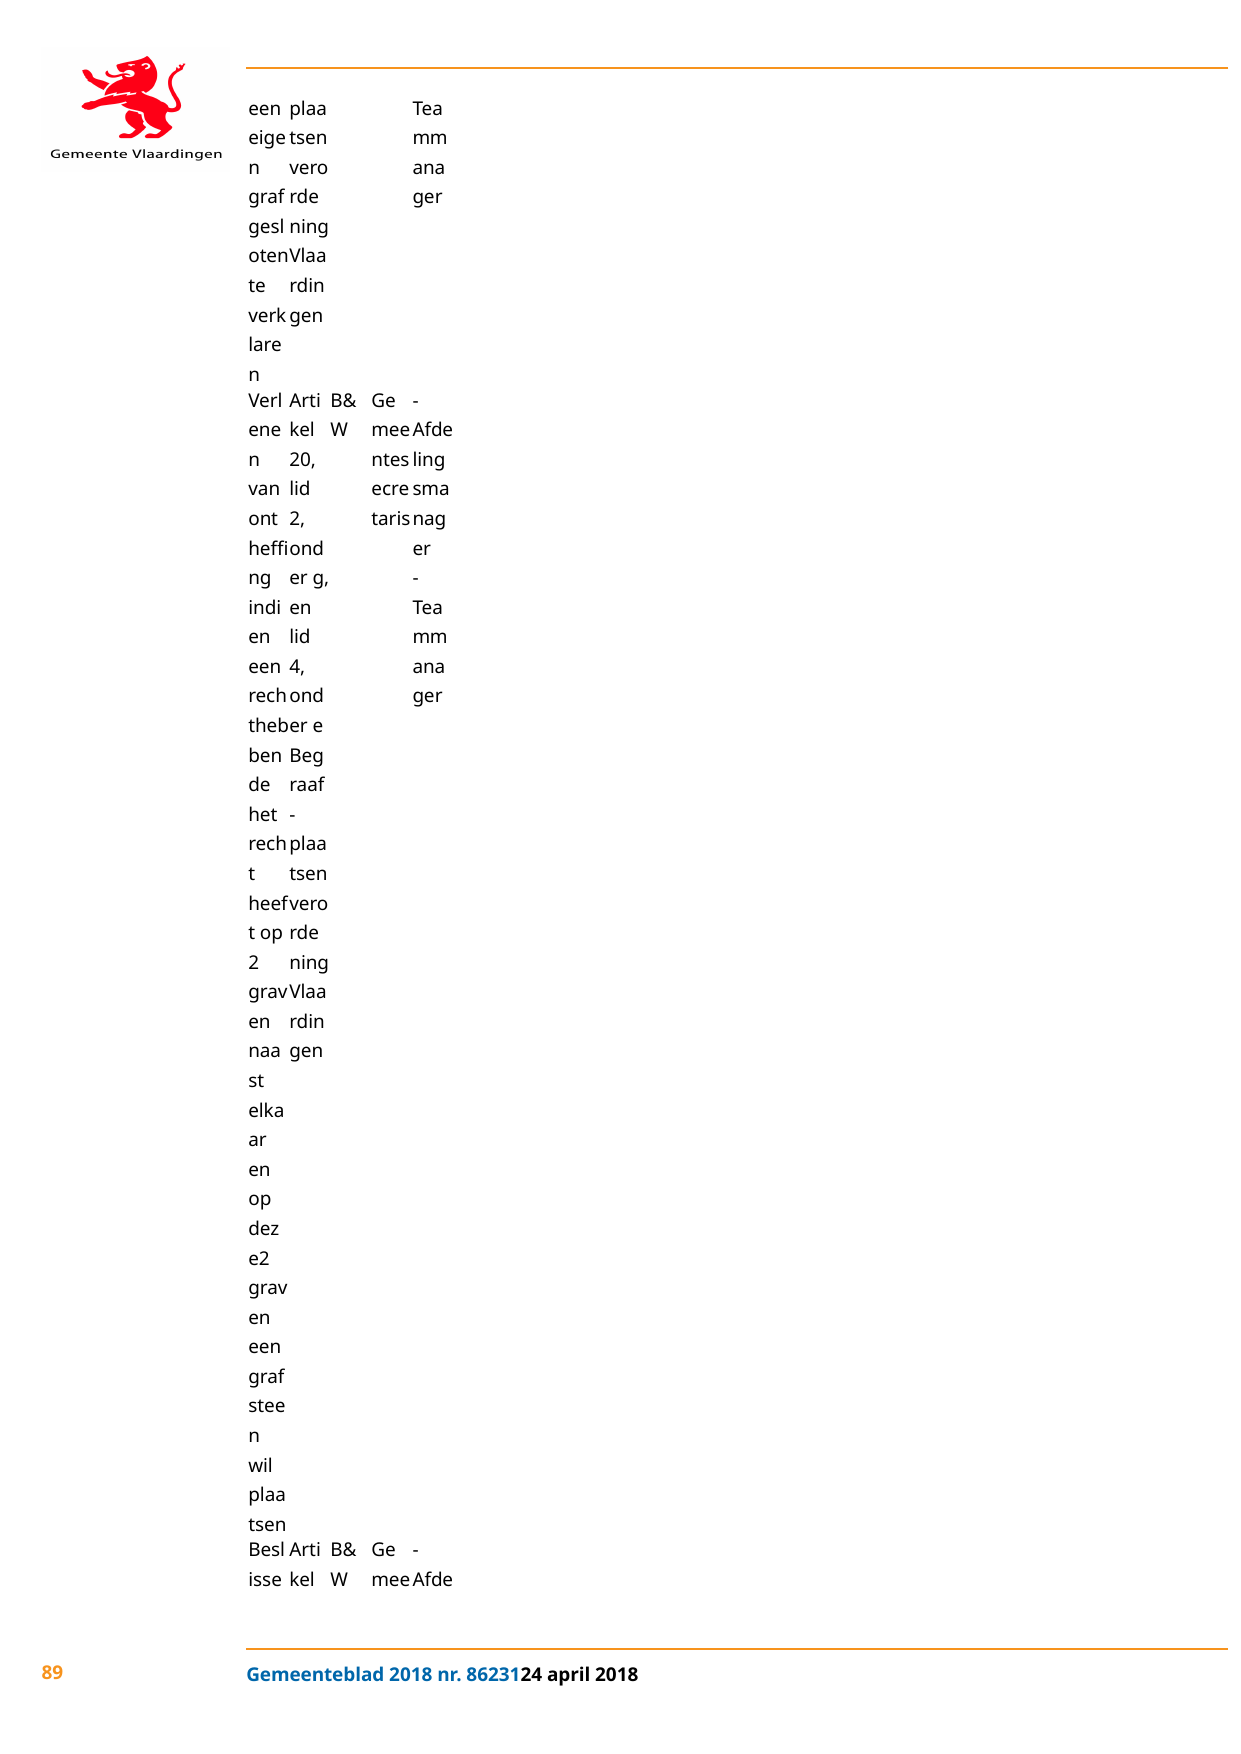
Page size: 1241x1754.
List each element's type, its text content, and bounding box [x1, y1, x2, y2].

table_cell - Teammanager [412, 95, 453, 387]
table_cell [371, 95, 412, 387]
table_cell - Afde [412, 1537, 453, 1592]
table_cell plaatsenverordening Vlaardingen [289, 95, 330, 387]
table_cell een eigen graf gesloten te verklaren [248, 95, 289, 387]
table_cell [330, 95, 371, 387]
table_cell Gemee [371, 1537, 412, 1592]
table_cell Beslisse [248, 1537, 289, 1592]
picture [41, 47, 231, 172]
table_cell Artikel [289, 1537, 330, 1592]
table_cell B&W [330, 387, 371, 1537]
table_cell Artikel 20, lid 2, onder g, en lid 4, onder e Begraaf-plaatsenverordening Vlaardingen [289, 387, 330, 1537]
table_cell [453, 1537, 494, 1592]
table_cell - Afdelingsmanager - Teammanager [412, 387, 453, 1537]
table_cell Gemeentesecretaris [371, 387, 412, 1537]
table_cell [453, 95, 494, 387]
table_cell B&W [330, 1537, 371, 1592]
table_cell Verlenen van ontheffing indien een rechthebbende het recht heeft op 2 graven naast elkaar en op deze2 graven een grafsteen wil plaatsen [248, 387, 289, 1537]
table_cell [453, 387, 494, 1537]
